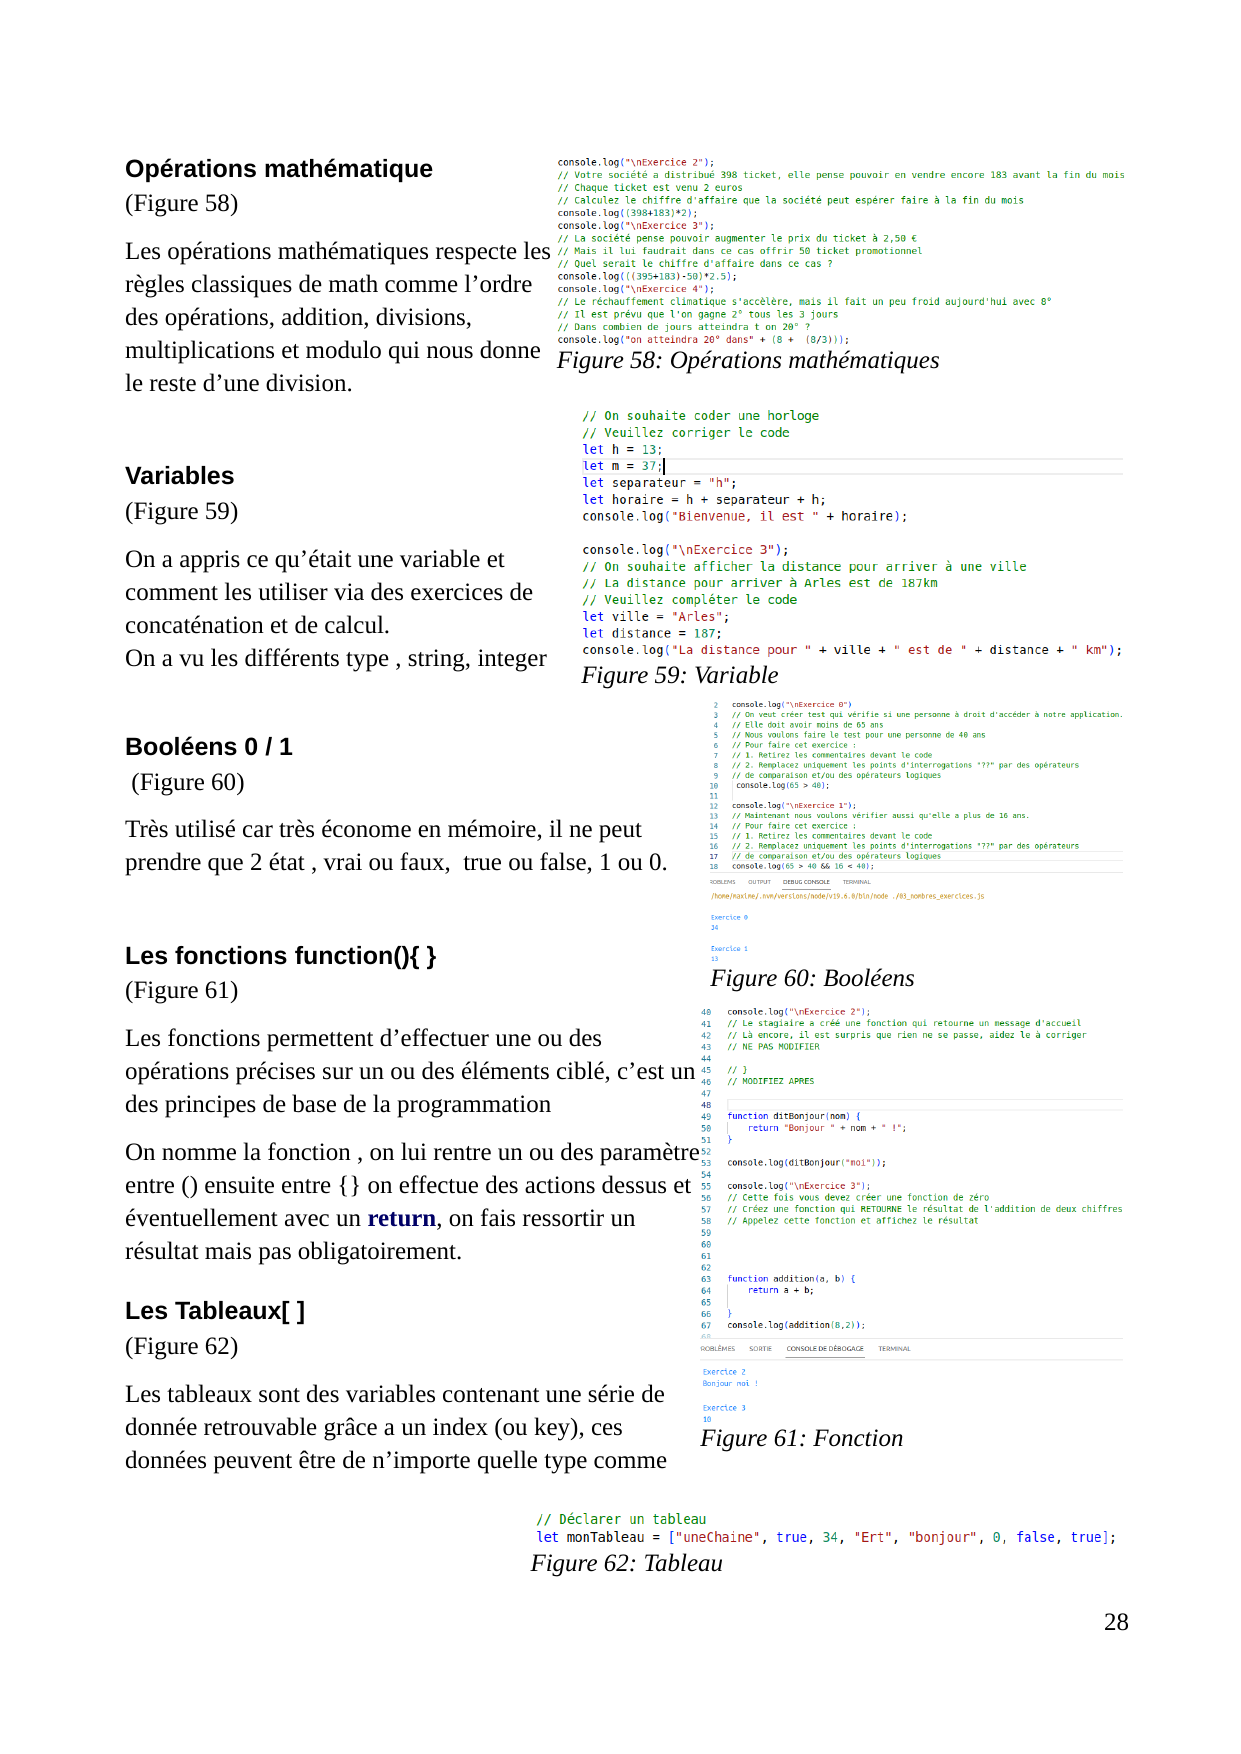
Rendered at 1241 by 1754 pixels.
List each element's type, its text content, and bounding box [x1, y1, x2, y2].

text Figure 62: Tableau [530, 1549, 1118, 1577]
picture [556, 158, 1125, 346]
text Très utilisé car très économe en mémoire, il ne peut prendre que 2 état , vrai ou faux, true ou false, 1 ou 0. [125, 814, 710, 909]
text Les tableaux sont des variables contenant une série de donnée retrouvable grâce a un index (ou key), ces données peuvent être de n’importe quelle type comme [125, 1379, 1123, 1473]
subtitle Variables [125, 461, 581, 490]
picture [581, 410, 1123, 660]
text [530, 1499, 1118, 1511]
text Figure 60: Booléens [710, 964, 1123, 992]
picture [710, 701, 1123, 964]
subtitle [710, 688, 1123, 701]
text (Figure 61) [125, 976, 1123, 1007]
text On a appris ce qu’était une variable et comment les utiliser via des exercices de concaténation et de calcul. On a vu les différents type , string, integer [125, 544, 581, 672]
text (Figure 62) [125, 1331, 700, 1360]
picture [530, 1511, 1118, 1549]
picture [700, 1007, 1123, 1423]
text Les opérations mathématiques respecte les règles classiques de math comme l’ordre des opérations, addition, divisions, multiplications et modulo qui nous donne le reste d’une division. [125, 236, 1123, 430]
subtitle Les fonctions function(){ } [125, 941, 710, 969]
text (Figure 58) [125, 188, 556, 217]
subtitle Booléens 0 / 1 [125, 703, 710, 761]
text (Figure 60) [125, 767, 710, 796]
text (Figure 59) [125, 496, 581, 525]
text Figure 61: Fonction [700, 1423, 1123, 1451]
subtitle Les Tableaux[ ] [125, 1296, 700, 1325]
subtitle Opérations mathématique [125, 153, 1123, 182]
text Figure 58: Opérations mathématiques [557, 346, 1124, 374]
text On nomme la fonction , on lui rentre un ou des paramètre entre () ensuite entre {} on effectue des actions dessus et éventuellement avec un return, on fais ressortir un résultat mais pas obligatoirement. [125, 1137, 700, 1265]
text Figure 59: Variable [581, 660, 1123, 689]
text Les fonctions permettent d’effectuer une ou des opérations précises sur un ou des éléments ciblé, c’est un des principes de base de la programmation [125, 1023, 700, 1118]
